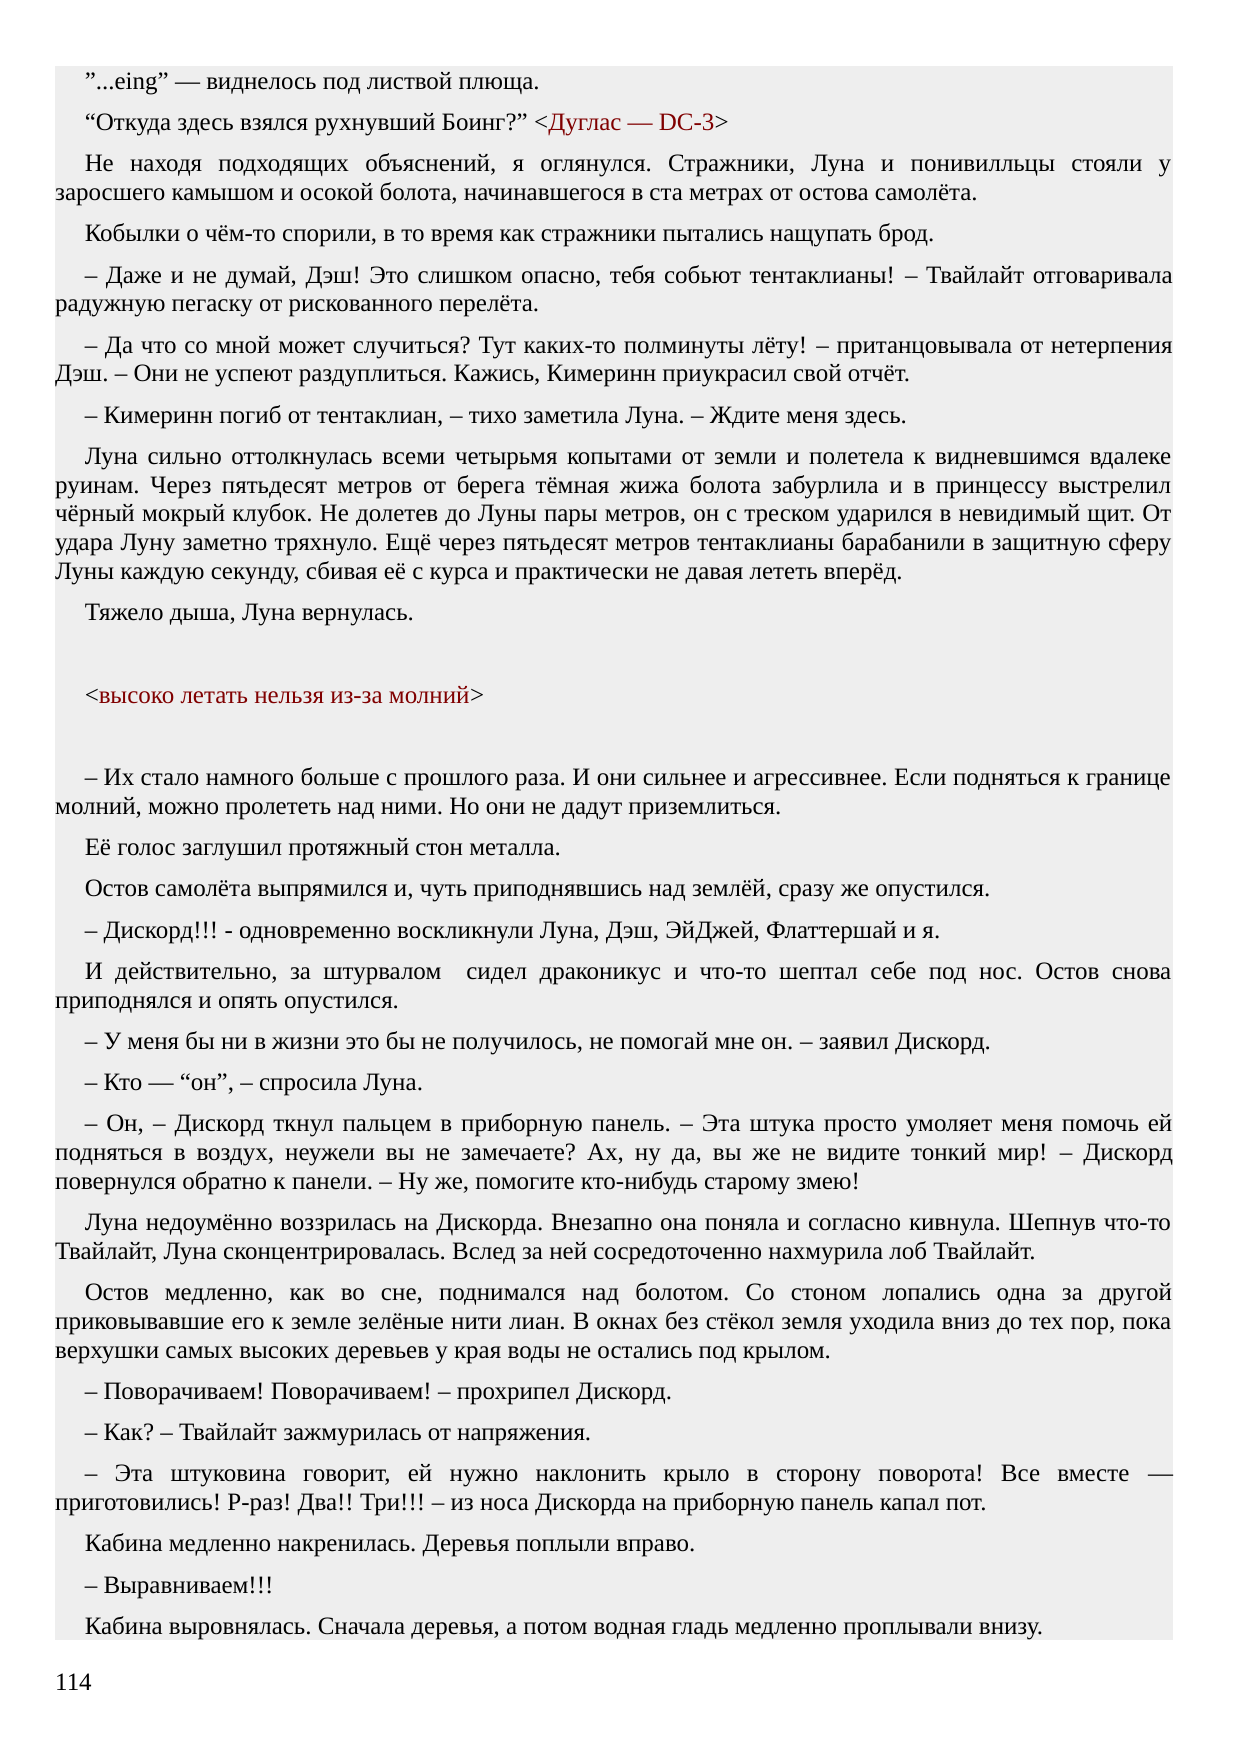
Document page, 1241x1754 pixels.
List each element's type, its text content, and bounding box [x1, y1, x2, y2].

text Её голос заглушил протяжный стон металла. [55, 832, 1173, 861]
text – У меня бы ни в жизни это бы не получилось, не помогай мне он. – заявил Дискорд. [55, 1026, 1173, 1055]
text – Он, – Дискорд ткнул пальцем в приборную панель. – Эта штука просто умоляет меня помочь ей подняться в воздух, неужели вы не замечаете? Ах, ну да, вы же не видите тонкий мир! – Дискорд повернулся обратно к панели. – Ну же, помогите кто-нибудь старому змею! [55, 1108, 1173, 1195]
text – Кто — “он”, – спросила Луна. [55, 1067, 1173, 1096]
text – Выравниваем!!! [55, 1570, 1173, 1598]
text Остов самолёта выпрямился и, чуть приподнявшись над землёй, сразу же опустился. [55, 873, 1173, 902]
text Кобылки о чём-то спорили, в то время как стражники пытались нащупать брод. [55, 218, 1173, 247]
text Тяжело дыша, Луна вернулась. [55, 597, 1173, 626]
text Остов медленно, как во сне, поднимался над болотом. Со стоном лопались одна за другой приковывавшие его к земле зелёные нити лиан. В окнах без стёкол земля уходила вниз до тех пор, пока верхушки самых высоких деревьев у края воды не остались под крылом. [55, 1277, 1173, 1363]
text – Да что со мной может случиться? Тут каких-то полминуты лёту! – пританцовывала от нетерпения Дэш. – Они не успеют раздуплиться. Кажись, Кимеринн приукрасил свой отчёт. [55, 330, 1173, 387]
text Луна недоумённо воззрилась на Дискорда. Внезапно она поняла и согласно кивнула. Шепнув что-то Твайлайт, Луна сконцентрировалась. Вслед за ней сосредоточенно нахмурила лоб Твайлайт. [55, 1207, 1173, 1265]
text – Дискорд!!! - одновременно воскликнули Луна, Дэш, ЭйДжей, Флаттершай и я. [55, 915, 1173, 943]
text И действительно, за штурвалом сидел драконикус и что-то шептал себе под нос. Остов снова приподнялся и опять опустился. [55, 956, 1173, 1013]
text – Как? – Твайлайт зажмурилась от напряжения. [55, 1417, 1173, 1446]
text “Откуда здесь взялся рухнувший Боинг?” <Дуглас — DC-3> [55, 107, 1173, 136]
text ”...eing” — виднелось под листвой плюща. [55, 66, 1173, 95]
text – Поворачиваем! Поворачиваем! – прохрипел Дискорд. [55, 1376, 1173, 1405]
text Не находя подходящих объяснений, я оглянулся. Стражники, Луна и понивилльцы стояли у заросшего камышом и осокой болота, начинавшегося в ста метрах от остова самолёта. [55, 148, 1173, 206]
text Луна сильно оттолкнулась всеми четырьмя копытами от земли и полетела к видневшимся вдалеке руинам. Через пятьдесят метров от берега тёмная жижа болота забурлила и в принцессу выстрелил чёрный мокрый клубок. Не долетев до Луны пары метров, он с треском ударился в невидимый щит. От удара Луну заметно тряхнуло. Ещё через пятьдесят метров тентаклианы барабанили в защитную сферу Луны каждую секунду, сбивая её с курса и практически не давая лететь вперёд. [55, 441, 1173, 585]
text – Кимеринн погиб от тентаклиан, – тихо заметила Луна. – Ждите меня здесь. [55, 400, 1173, 428]
text Кабина медленно накренилась. Деревья поплыли вправо. [55, 1528, 1173, 1557]
text Кабина выровнялась. Сначала деревья, а потом водная гладь медленно проплывали внизу. [55, 1611, 1173, 1640]
text – Их стало намного больше с прошлого раза. И они сильнее и агрессивнее. Если подняться к границе молний, можно пролететь над ними. Но они не дадут приземлиться. [55, 762, 1173, 820]
text <высоко летать нельзя из-за молний> [55, 680, 1173, 708]
text – Даже и не думай, Дэш! Это слишком опасно, тебя собьют тентаклианы! – Твайлайт отговаривала радужную пегаску от рискованного перелёта. [55, 260, 1173, 317]
text – Эта штуковина говорит, ей нужно наклонить крыло в сторону поворота! Все вместе — приготовились! Р-раз! Два!! Три!!! – из носа Дискорда на приборную панель капал пот. [55, 1458, 1173, 1516]
